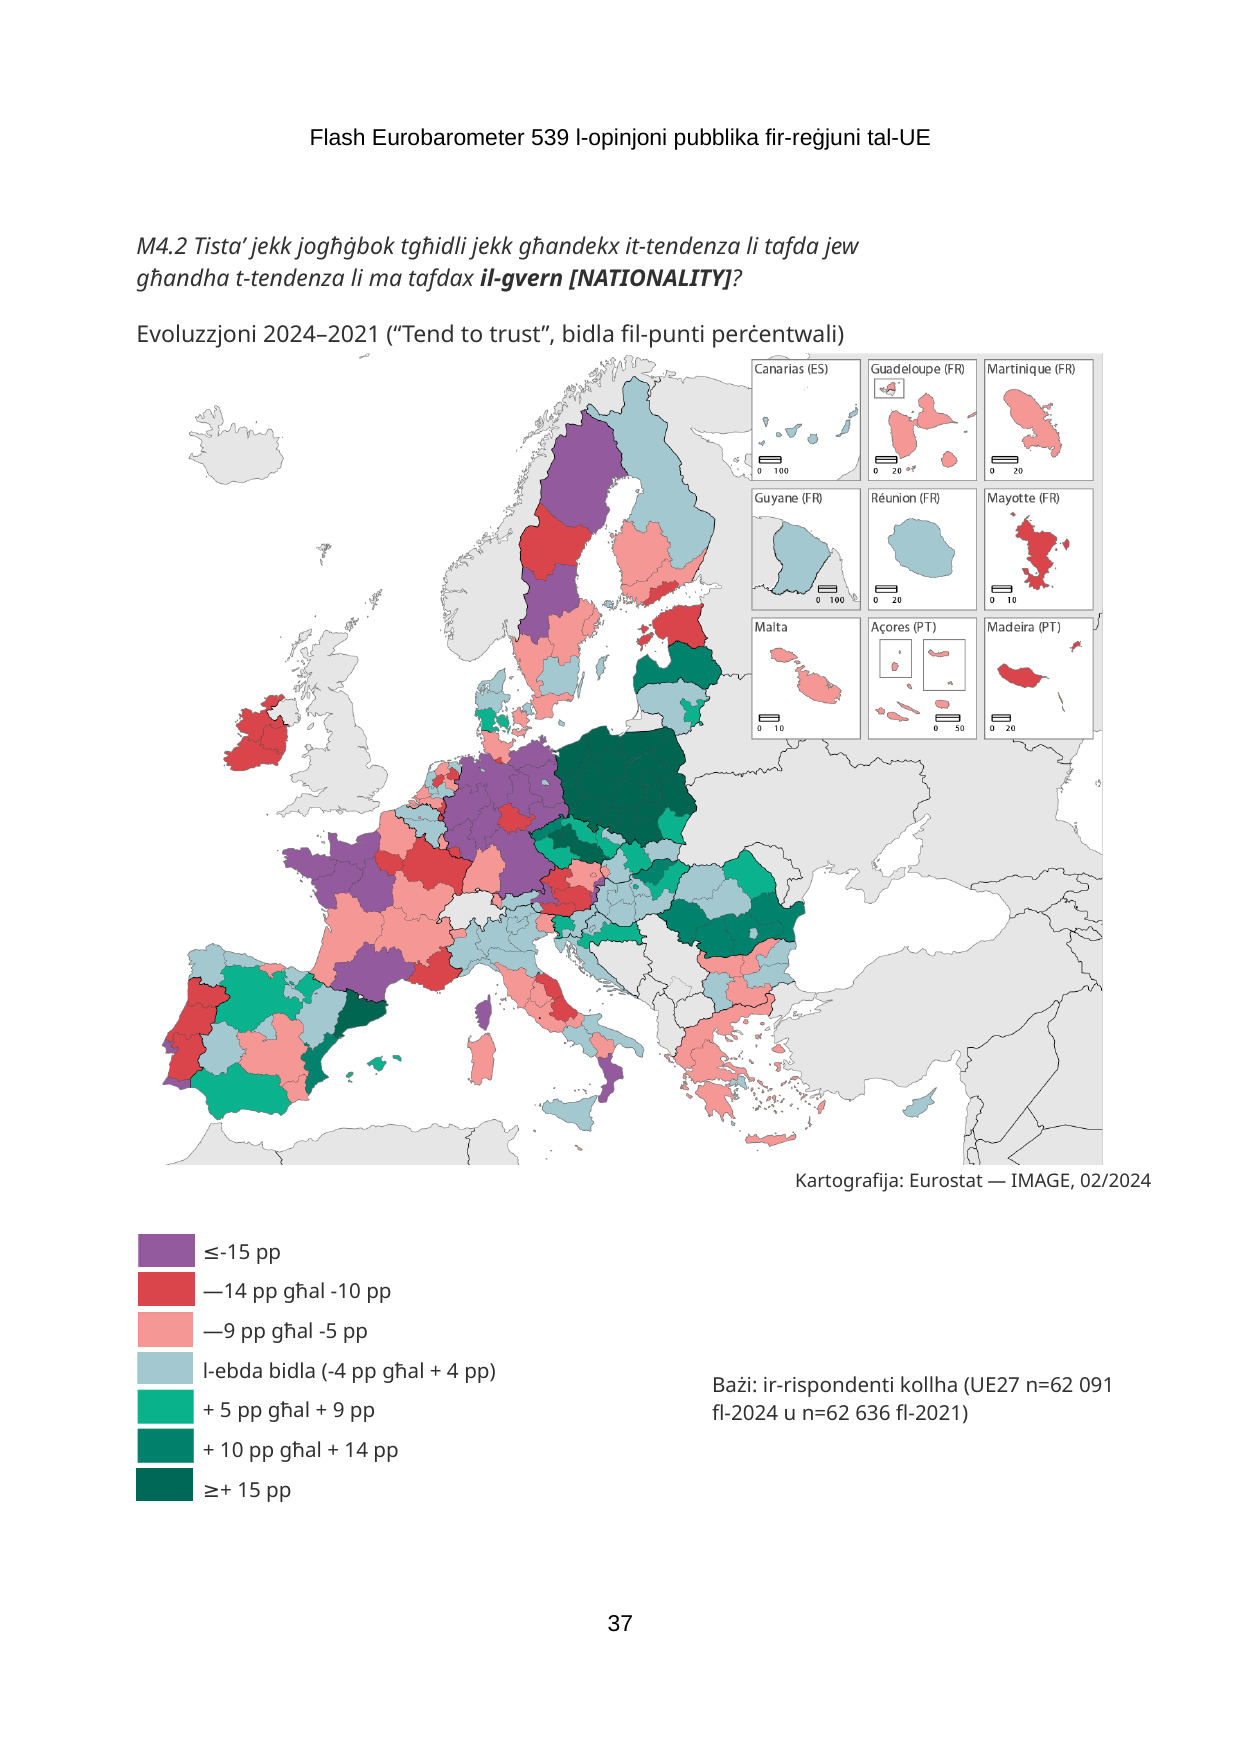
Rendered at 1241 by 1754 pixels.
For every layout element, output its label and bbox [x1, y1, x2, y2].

picture [136, 1468, 193, 1501]
picture [117, 348, 1104, 1167]
picture [138, 1272, 195, 1306]
picture [138, 1312, 193, 1347]
picture [138, 1429, 193, 1462]
picture [138, 1234, 195, 1267]
picture [138, 1390, 193, 1423]
picture [137, 1352, 193, 1384]
